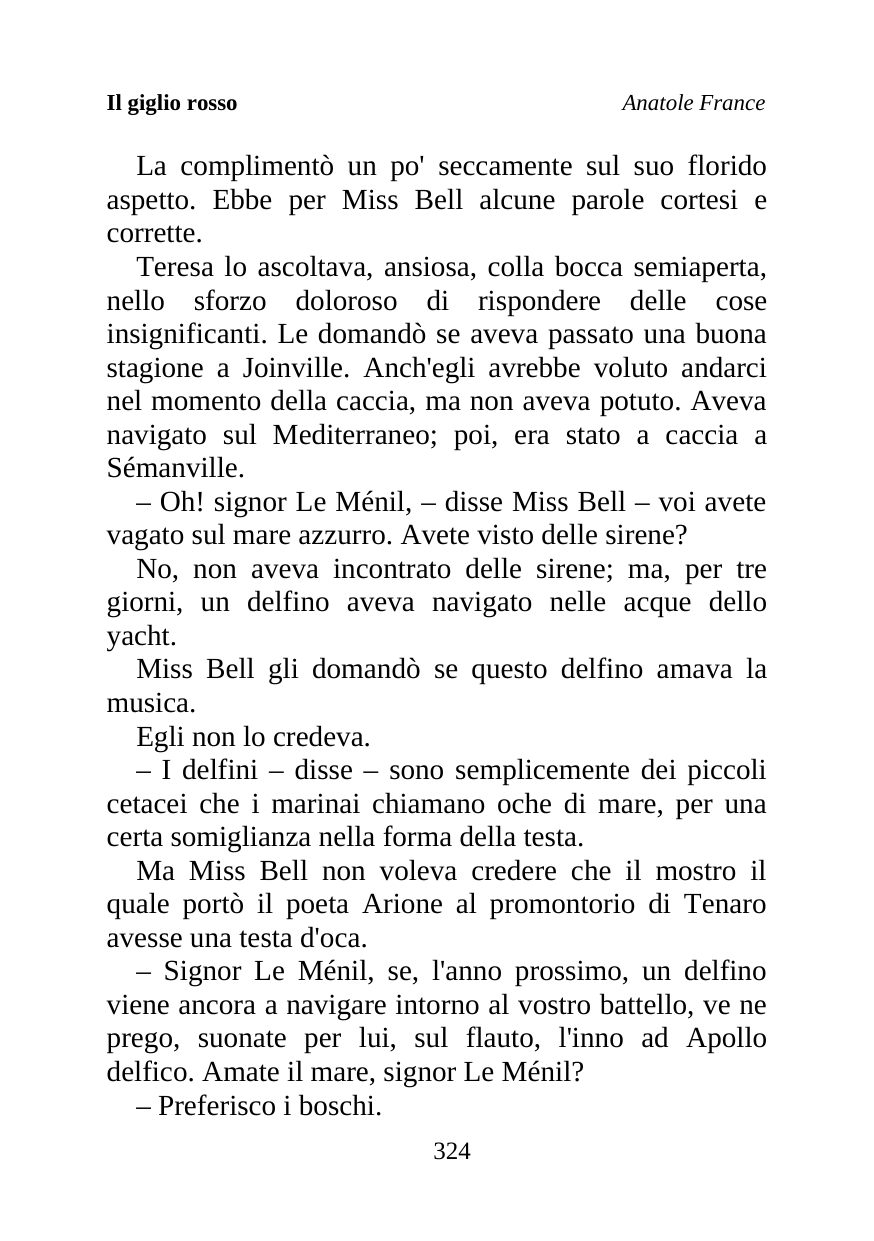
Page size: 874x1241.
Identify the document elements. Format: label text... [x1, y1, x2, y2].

text – I delfini – disse – sono semplicemente dei piccoli cetacei che i marinai chiamano oche di mare, per una certa somiglianza nella forma della testa. [106, 752, 768, 853]
text Egli non lo credeva. [106, 719, 768, 752]
text Teresa lo ascoltava, ansiosa, colla bocca semiaperta, nello sforzo doloroso di rispondere delle cose insignificanti. Le domandò se aveva passato una buona stagione a Joinville. Anch'egli avrebbe voluto andarci nel momento della caccia, ma non aveva potuto. Aveva navigato sul Mediterraneo; poi, era stato a caccia a Sémanville. [106, 249, 768, 484]
text Miss Bell gli domandò se questo delfino amava la musica. [106, 652, 768, 719]
text – Signor Le Ménil, se, l'anno prossimo, un delfino viene ancora a navigare intorno al vostro battello, ve ne prego, suonate per lui, sul flauto, l'inno ad Apollo delfico. Amate il mare, signor Le Ménil? [106, 953, 768, 1088]
text – Oh! signor Le Ménil, – disse Miss Bell – voi avete vagato sul mare azzurro. Avete visto delle sirene? [106, 484, 768, 551]
text – Preferisco i boschi. [106, 1088, 768, 1121]
text No, non aveva incontrato delle sirene; ma, per tre giorni, un delfino aveva navigato nelle acque dello yacht. [106, 551, 768, 652]
text La complimentò un po' seccamente sul suo florido aspetto. Ebbe per Miss Bell alcune parole cortesi e corrette. [106, 148, 768, 249]
text Ma Miss Bell non voleva credere che il mostro il quale portò il poeta Arione al promontorio di Tenaro avesse una testa d'oca. [106, 853, 768, 953]
